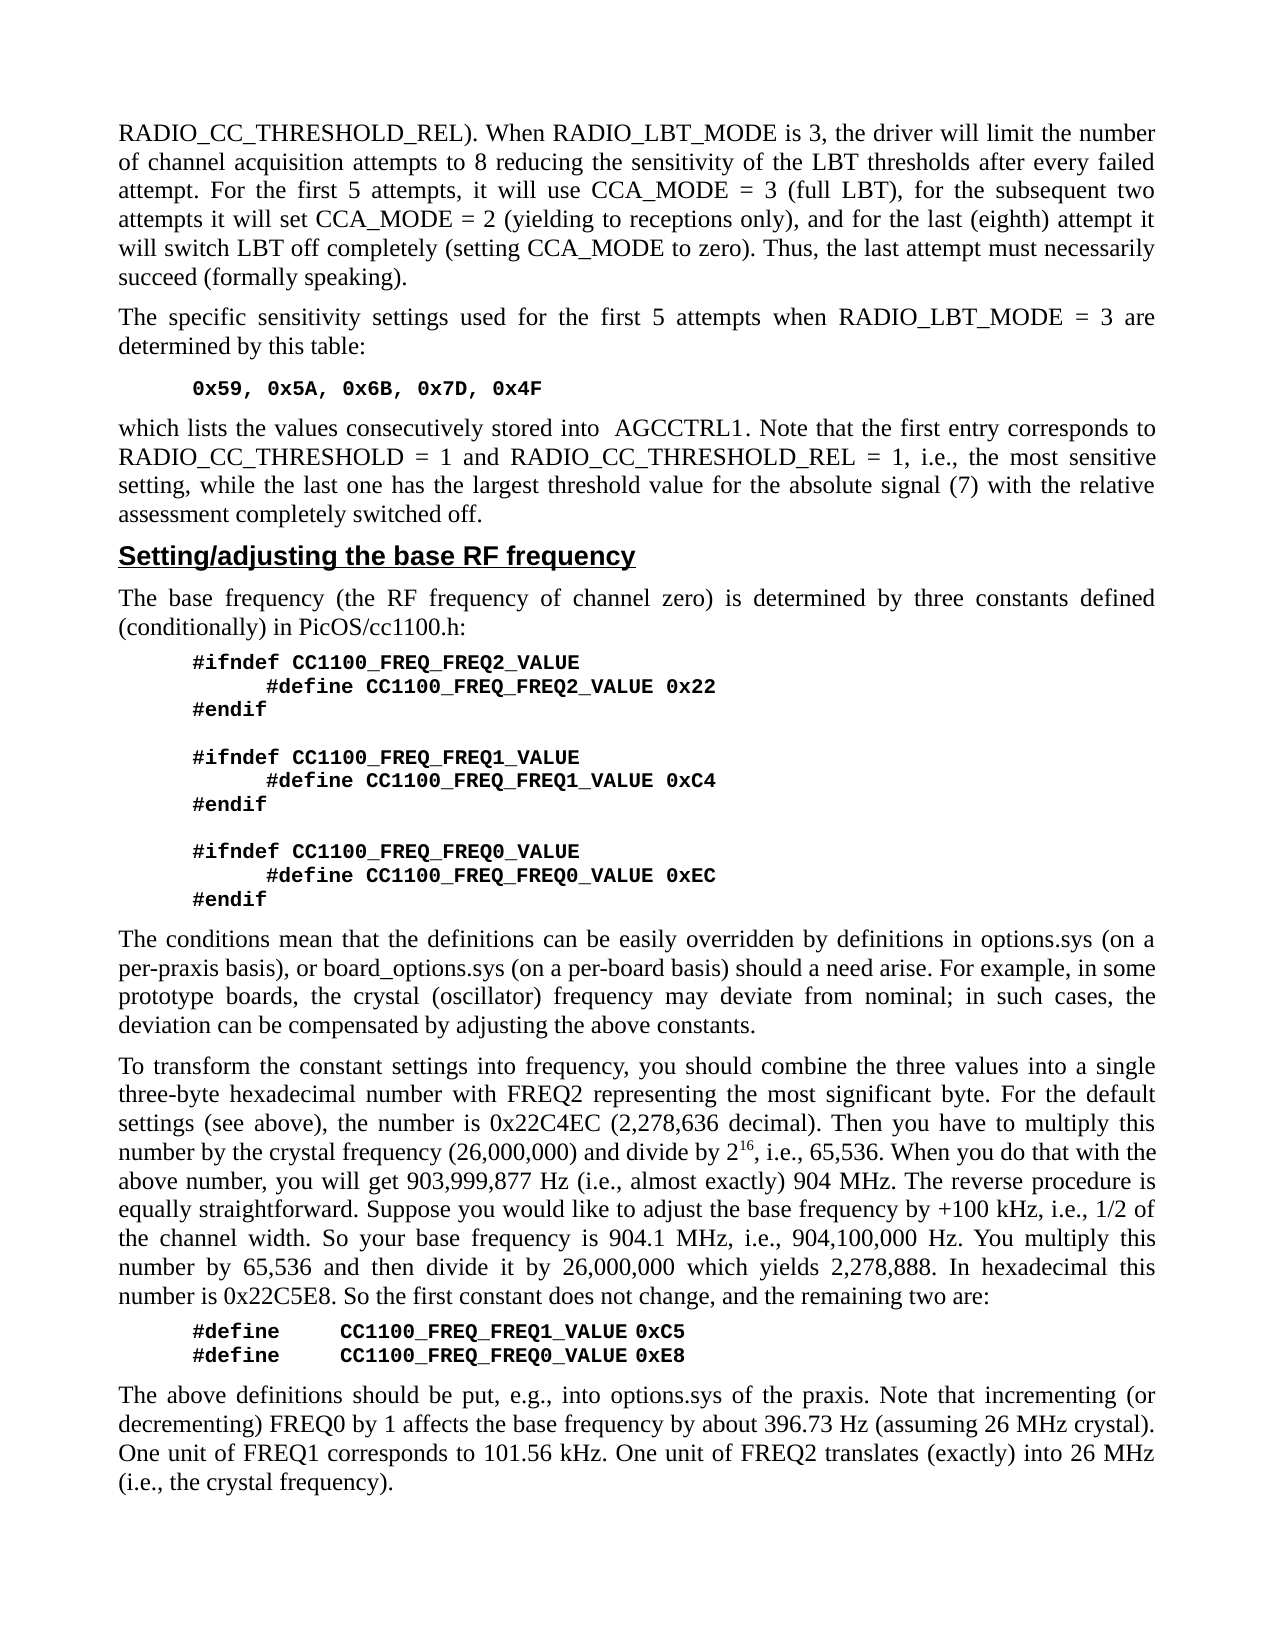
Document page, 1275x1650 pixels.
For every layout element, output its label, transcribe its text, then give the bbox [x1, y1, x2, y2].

text #endif [192, 888, 1157, 912]
text RADIO_CC_THRESHOLD_REL). When RADIO_LBT_MODE is 3, the driver will limit the number of channel acquisition attempts to 8 reducing the sensitivity of the LBT thresholds after every failed attempt. For the first 5 attempts, it will use CCA_MODE = 3 (full LBT), for the subsequent two attempts it will set CCA_MODE = 2 (yielding to receptions only), and for the last (eighth) attempt it will switch LBT off completely (setting CCA_MODE to zero). Thus, the last attempt must necessarily succeed (formally speaking). [118, 118, 1157, 291]
text #endif [192, 794, 1157, 818]
text The above definitions should be put, e.g., into options.sys of the praxis. Note that incrementing (or decrementing) FREQ0 by 1 affects the base frequency by about 396.73 Hz (assuming 26 MHz crystal). One unit of FREQ1 corresponds to 101.56 kHz. One unit of FREQ2 translates (exactly) into 26 MHz (i.e., the crystal frequency). [118, 1380, 1157, 1495]
text The conditions mean that the definitions can be easily overridden by definitions in options.sys (on a per-praxis basis), or board_options.sys (on a per-board basis) should a need arise. For example, in some prototype boards, the crystal (oscillator) frequency may deviate from nominal; in such cases, the deviation can be compensated by adjusting the above constants. [118, 924, 1157, 1039]
text #define CC1100_FREQ_FREQ1_VALUE 0xC4 [192, 770, 1157, 794]
text The specific sensitivity settings used for the first 5 attempts when RADIO_LBT_MODE = 3 are determined by this table: [118, 302, 1157, 360]
text #ifndef CC1100_FREQ_FREQ0_VALUE [192, 841, 1157, 865]
text which lists the values consecutively stored into AGCCTRL1. Note that the first entry corresponds to RADIO_CC_THRESHOLD = 1 and RADIO_CC_THRESHOLD_REL = 1, i.e., the most sensitive setting, while the last one has the largest threshold value for the absolute signal (7) with the relative assessment completely switched off. [118, 413, 1157, 528]
text To transform the constant settings into frequency, you should combine the three values into a single three-byte hexadecimal number with FREQ2 representing the most significant byte. For the default settings (see above), the number is 0x22C4EC (2,278,636 decimal). Then you have to multiply this number by the crystal frequency (26,000,000) and divide by 216, i.e., 65,536. When you do that with the above number, you will get 903,999,877 Hz (i.e., almost exactly) 904 MHz. The reverse procedure is equally straightforward. Suppose you would like to adjust the base frequency by +100 kHz, i.e., 1/2 of the channel width. So your base frequency is 904.1 MHz, i.e., 904,100,000 Hz. You multiply this number by 65,536 and then divide it by 26,000,000 which yields 2,278,888. In hexadecimal this number is 0x22C5E8. So the first constant does not change, and the remaining two are: [118, 1051, 1157, 1309]
text #ifndef CC1100_FREQ_FREQ1_VALUE [192, 747, 1157, 770]
text 0x59, 0x5A, 0x6B, 0x7D, 0x4F [118, 372, 1157, 401]
subtitle Setting/adjusting the base RF frequency [118, 540, 1157, 571]
text The base frequency (the RF frequency of channel zero) is determined by three constants defined (conditionally) in PicOS/cc1100.h: [118, 583, 1157, 640]
text #define CC1100_FREQ_FREQ0_VALUE 0xE8 [192, 1345, 1157, 1368]
text #ifndef CC1100_FREQ_FREQ2_VALUE [192, 652, 1157, 676]
text #define CC1100_FREQ_FREQ0_VALUE 0xEC [192, 865, 1157, 888]
text #endif [192, 699, 1157, 723]
text #define CC1100_FREQ_FREQ2_VALUE 0x22 [192, 676, 1157, 699]
text #define CC1100_FREQ_FREQ1_VALUE 0xC5 [192, 1321, 1157, 1345]
